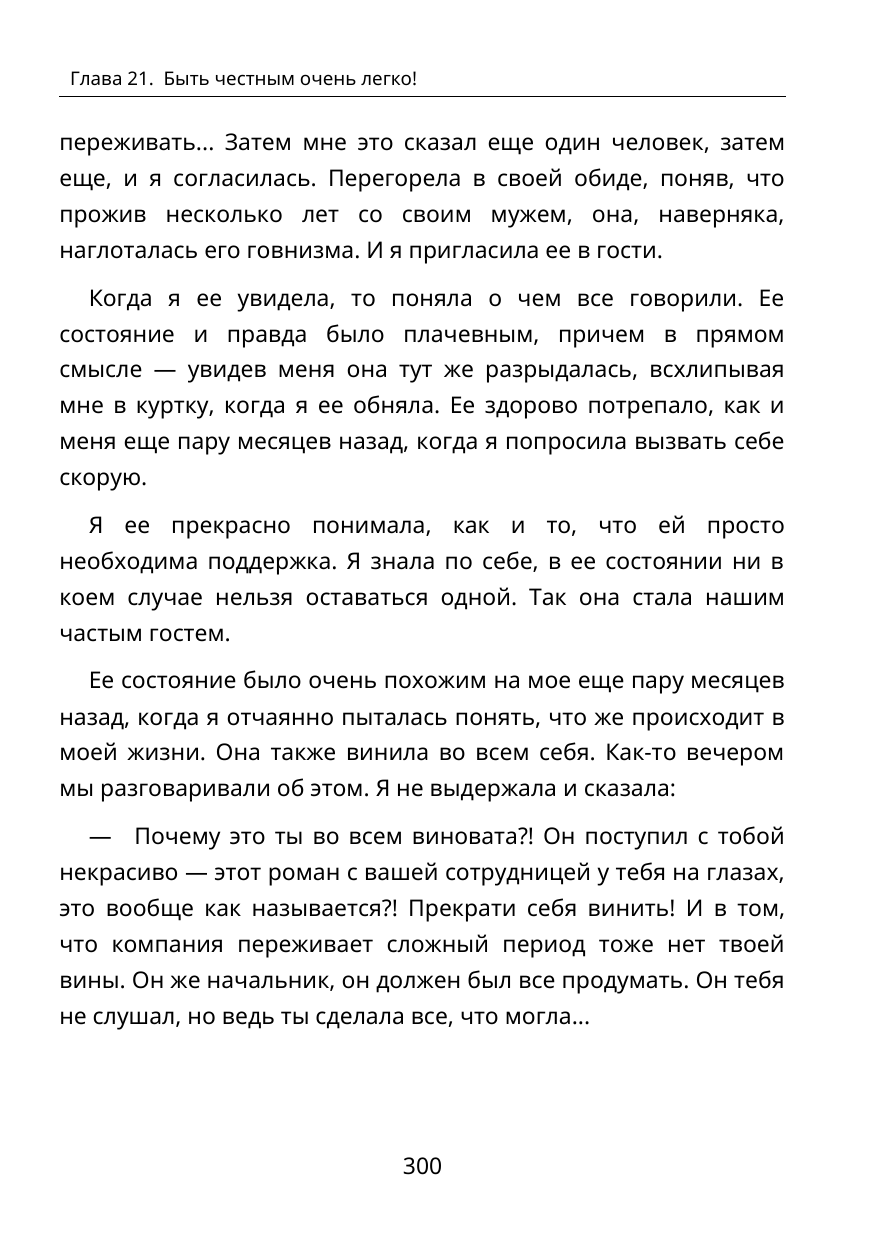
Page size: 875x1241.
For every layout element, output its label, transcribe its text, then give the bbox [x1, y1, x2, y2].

text Ее состояние было очень похожим на мое еще пару месяцев назад, когда я отчаянно пыталась понять, что же происходит в моей жизни. Она также винила во всем себя. Как-то вечером мы разговаривали об этом. Я не выдержала и сказала: [59, 664, 786, 803]
list Почему это ты во всем виновата?! Он поступил с тобой некрасиво — этот роман с вашей сотрудницей у тебя на глазах, это вообще как называется?! Прекрати себя винить! И в том, что компания переживает сложный период тоже нет твоей вины. Он же начальник, он должен был все продумать. Он тебя не слушал, но ведь ты сделала все, что могла... [59, 820, 786, 1031]
text переживать... Затем мне это сказал еще один человек, затем еще, и я согласилась. Перегорела в своей обиде, поняв, что прожив несколько лет со своим мужем, она, наверняка, наглоталась его говнизма. И я пригласила ее в гости. [59, 126, 786, 265]
text Когда я ее увидела, то поняла о чем все говорили. Ее состояние и правда было плачевным, причем в прямом смысле — увидев меня она тут же разрыдалась, всхлипывая мне в куртку, когда я ее обняла. Ее здорово потрепало, как и меня еще пару месяцев назад, когда я попросила вызвать себе скорую. [59, 282, 786, 492]
text Я ее прекрасно понимала, как и то, что ей просто необходима поддержка. Я знала по себе, в ее состоянии ни в коем случае нельзя оставаться одной. Так она стала нашим частым гостем. [59, 509, 786, 648]
